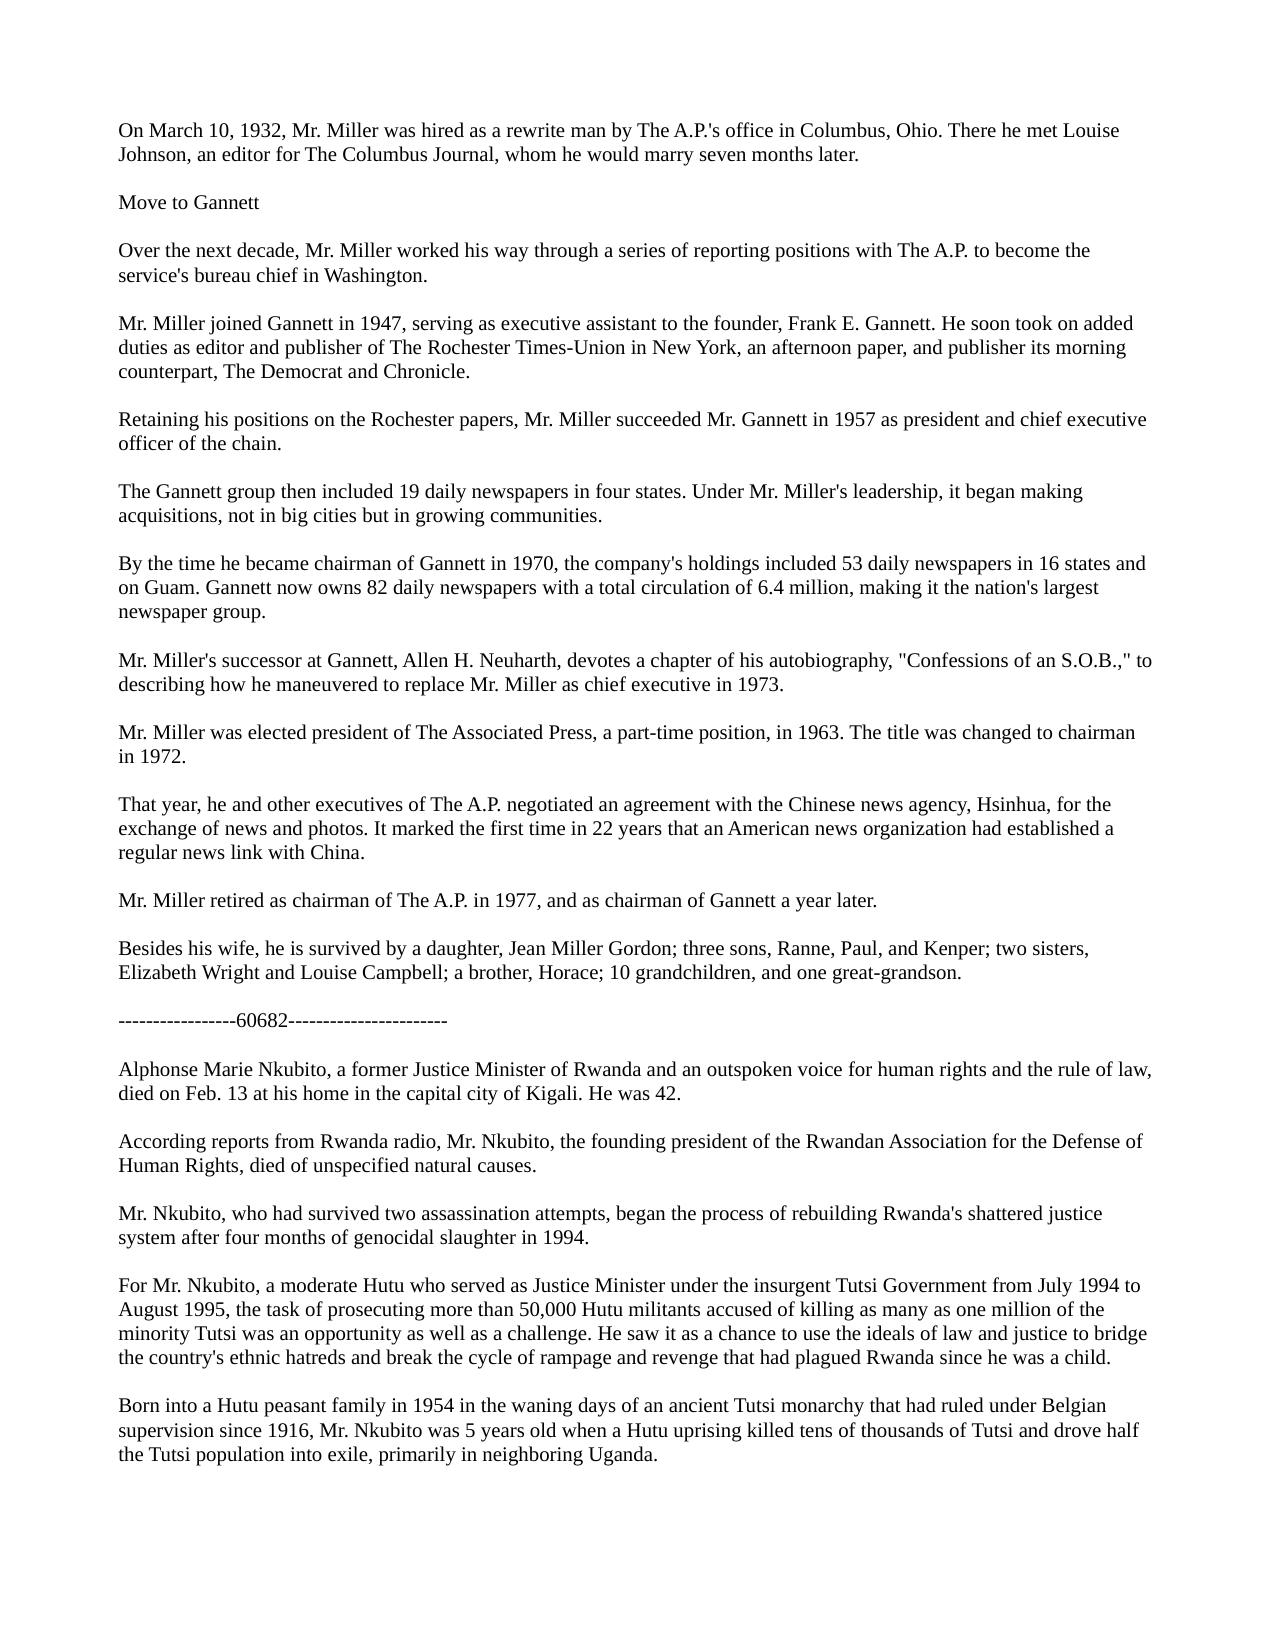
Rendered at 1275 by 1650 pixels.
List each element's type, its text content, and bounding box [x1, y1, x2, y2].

text Mr. Miller's successor at Gannett, Allen H. Neuharth, devotes a chapter of his autobiography, "Confessions of an S.O.B.," to describing how he maneuvered to replace Mr. Miller as chief executive in 1973. [118, 647, 1157, 696]
text Besides his wife, he is survived by a daughter, Jean Miller Gordon; three sons, Ranne, Paul, and Kenper; two sisters, Elizabeth Wright and Louise Campbell; a brother, Horace; 10 grandchildren, and one great-grandson. [118, 936, 1157, 984]
text Over the next decade, Mr. Miller worked his way through a series of reporting positions with The A.P. to become the service's bureau chief in Washington. [118, 238, 1157, 287]
text By the time he became chairman of Gannett in 1970, the company's holdings included 53 daily newspapers in 16 states and on Guam. Gannett now owns 82 daily newspapers with a total circulation of 6.4 million, making it the nation's largest newspaper group. [118, 551, 1157, 623]
text That year, he and other executives of The A.P. negotiated an agreement with the Chinese news agency, Hsinhua, for the exchange of news and photos. It marked the first time in 22 years that an American news organization had established a regular news link with China. [118, 792, 1157, 864]
text Retaining his positions on the Rochester papers, Mr. Miller succeeded Mr. Gannett in 1957 as president and chief executive officer of the chain. [118, 407, 1157, 455]
text For Mr. Nkubito, a moderate Hutu who served as Justice Minister under the insurgent Tutsi Government from July 1994 to August 1995, the task of prosecuting more than 50,000 Hutu militants accused of killing as many as one million of the minority Tutsi was an opportunity as well as a challenge. He saw it as a chance to use the ideals of law and justice to bridge the country's ethnic hatreds and break the cycle of rampage and revenge that had plagued Rwanda since he was a child. [118, 1273, 1157, 1369]
text The Gannett group then included 19 daily newspapers in four states. Under Mr. Miller's leadership, it began making acquisitions, not in big cities but in growing communities. [118, 479, 1157, 527]
text -----------------60682----------------------- [118, 1008, 1157, 1032]
text On March 10, 1932, Mr. Miller was hired as a rewrite man by The A.P.'s office in Columbus, Ohio. There he met Louise Johnson, an editor for The Columbus Journal, whom he would marry seven months later. [118, 118, 1157, 166]
text Born into a Hutu peasant family in 1954 in the waning days of an ancient Tutsi monarchy that had ruled under Belgian supervision since 1916, Mr. Nkubito was 5 years old when a Hutu uprising killed tens of thousands of Tutsi and drove half the Tutsi population into exile, primarily in neighboring Uganda. [118, 1393, 1157, 1466]
text Mr. Miller was elected president of The Associated Press, a part-time position, in 1963. The title was changed to chairman in 1972. [118, 720, 1157, 768]
text Mr. Nkubito, who had survived two assassination attempts, began the process of rebuilding Rwanda's shattered justice system after four months of genocidal slaughter in 1994. [118, 1201, 1157, 1249]
text Mr. Miller retired as chairman of The A.P. in 1977, and as chairman of Gannett a year later. [118, 888, 1157, 912]
text According reports from Rwanda radio, Mr. Nkubito, the founding president of the Rwandan Association for the Defense of Human Rights, died of unspecified natural causes. [118, 1129, 1157, 1177]
text Alphonse Marie Nkubito, a former Justice Minister of Rwanda and an outspoken voice for human rights and the rule of law, died on Feb. 13 at his home in the capital city of Kigali. He was 42. [118, 1057, 1157, 1105]
text Mr. Miller joined Gannett in 1947, serving as executive assistant to the founder, Frank E. Gannett. He soon took on added duties as editor and publisher of The Rochester Times-Union in New York, an afternoon paper, and publisher its morning counterpart, The Democrat and Chronicle. [118, 311, 1157, 383]
text Move to Gannett [118, 190, 1157, 214]
